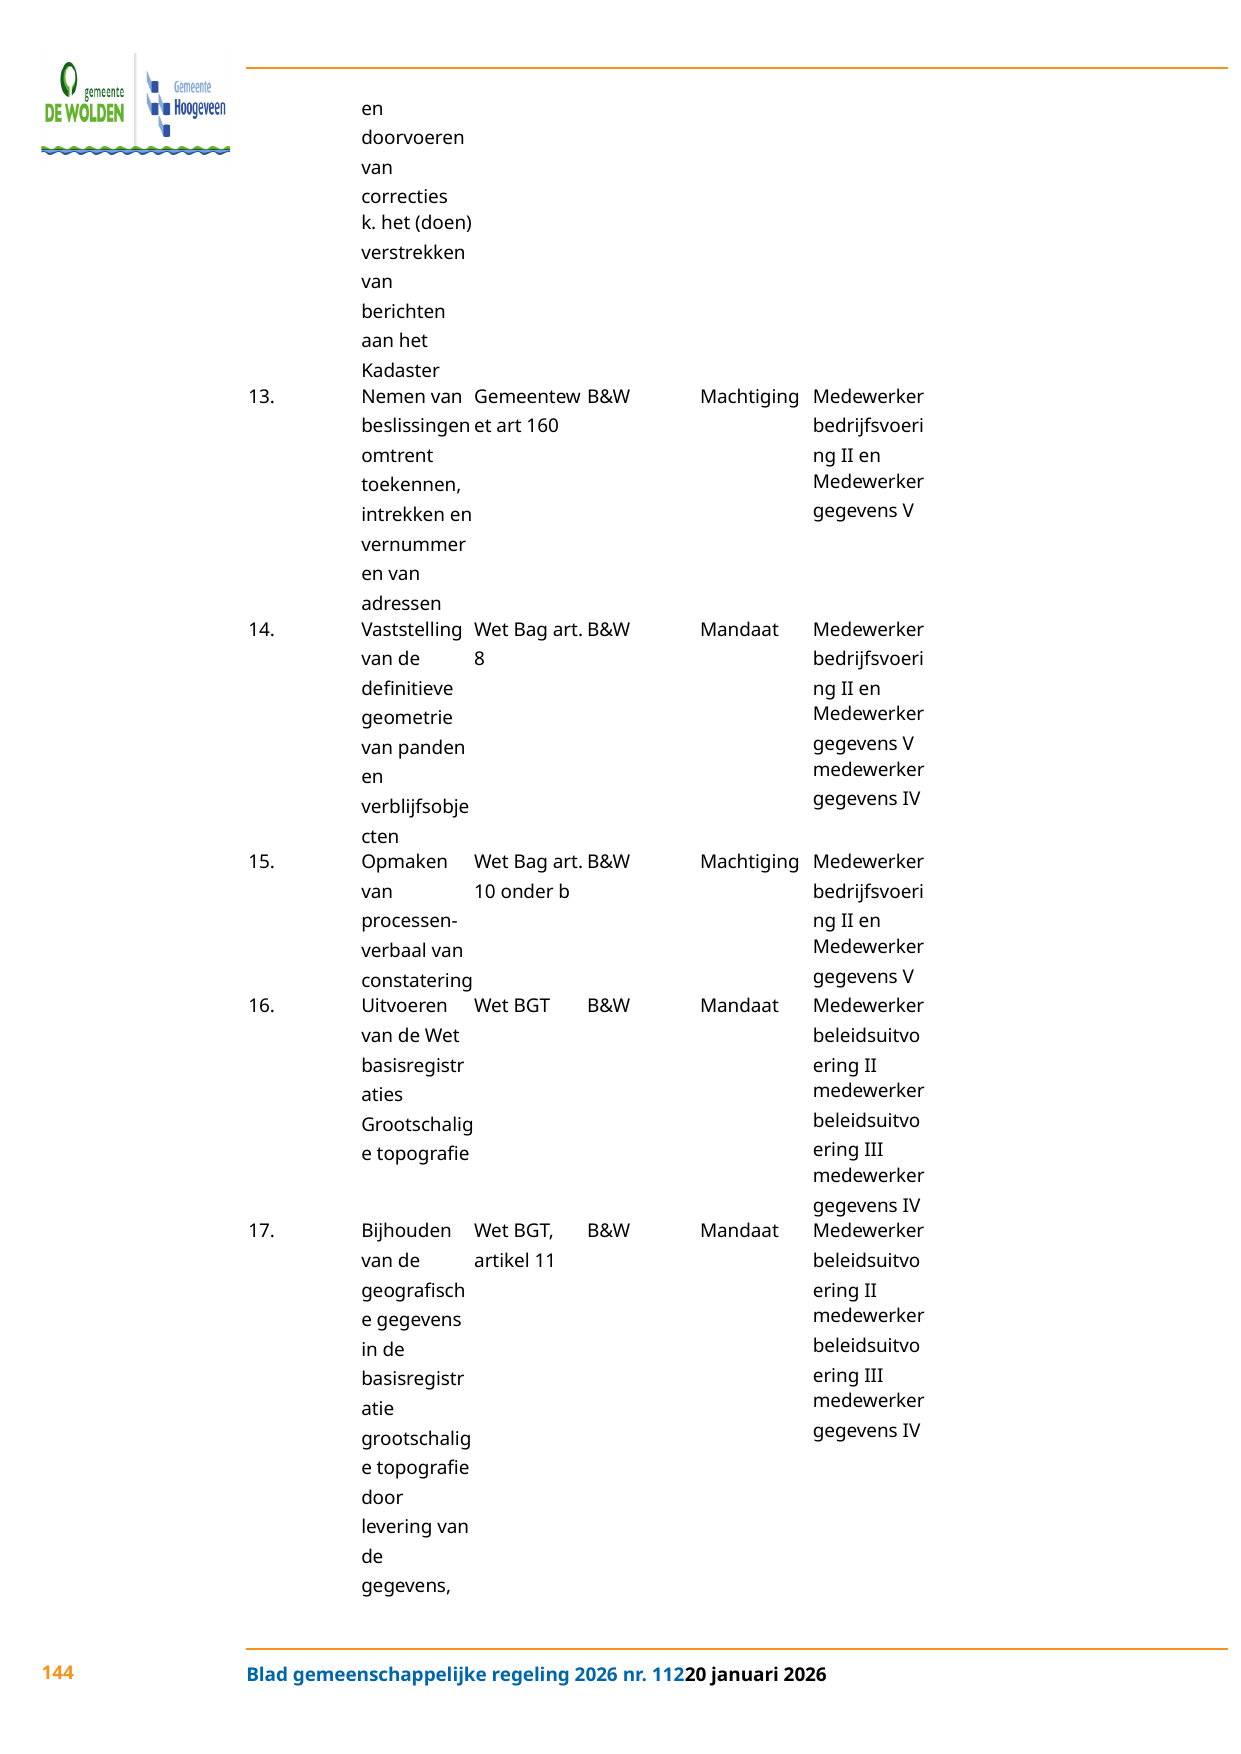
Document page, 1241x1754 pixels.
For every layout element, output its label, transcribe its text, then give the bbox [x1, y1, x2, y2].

table_cell Medewerker bedrijfsvoering II en [813, 383, 926, 468]
table_cell Vaststelling van de definitieve geometrie van panden en verblijfsobjecten [361, 616, 474, 848]
table_cell medewerker gegevens IV [813, 756, 926, 848]
table_cell B&W [587, 1218, 700, 1598]
table_cell medewerker beleidsuitvoering III [813, 1303, 926, 1387]
table_cell Uitvoeren van de Wet basisregistraties Grootschalige topografie [361, 993, 474, 1218]
table_cell en doorvoeren van correcties [361, 95, 474, 209]
table_cell Wet Bag art. 10 onder b [474, 849, 587, 993]
table_cell [587, 95, 700, 383]
table_cell medewerker gegevens IV [813, 1388, 926, 1598]
table_cell Bijhouden van de geografische gegevens in de basisregistratie grootschalige topografie door levering van de gegevens, [361, 1218, 474, 1598]
table_cell Medewerker bedrijfsvoering II en [813, 616, 926, 701]
table_cell [474, 95, 587, 383]
table_cell [926, 95, 1038, 383]
table_cell [926, 1218, 1038, 1598]
table_cell Medewerker gegevens V [813, 934, 926, 993]
table_cell medewerker beleidsuitvoering III [813, 1078, 926, 1162]
table_cell [926, 383, 1038, 616]
table_cell B&W [587, 849, 700, 993]
table_cell [926, 993, 1038, 1218]
table_cell 15. [248, 849, 361, 993]
table_cell k. het (doen) verstrekken van berichten aan het Kadaster [361, 209, 474, 383]
table_cell medewerker gegevens IV [813, 1163, 926, 1218]
table_cell Medewerker gegevens V [813, 468, 926, 616]
table_cell Medewerker beleidsuitvoering II [813, 993, 926, 1077]
table_cell Wet BGT [474, 993, 587, 1218]
table_cell [248, 95, 361, 383]
table_cell B&W [587, 383, 700, 616]
table_cell [813, 209, 926, 383]
table_cell Gemeentewet art 160 [474, 383, 587, 616]
table_cell 13. [248, 383, 361, 616]
table_cell Nemen van beslissingen omtrent toekennen, intrekken en vernummeren van adressen [361, 383, 474, 616]
table_cell Wet BGT, artikel 11 [474, 1218, 587, 1598]
table_cell Medewerker beleidsuitvoering II [813, 1218, 926, 1303]
table_cell Medewerker gegevens V [813, 701, 926, 756]
table_cell Medewerker bedrijfsvoering II en [813, 849, 926, 933]
table_cell Mandaat [700, 616, 813, 848]
table_cell Wet Bag art. 8 [474, 616, 587, 848]
table_cell 16. [248, 993, 361, 1218]
table_cell B&W [587, 616, 700, 848]
picture [41, 47, 231, 172]
table_cell Mandaat [700, 993, 813, 1218]
table_cell Machtiging [700, 849, 813, 993]
table_cell Machtiging [700, 383, 813, 616]
table_cell [926, 849, 1038, 993]
table_cell [926, 616, 1038, 848]
table_cell B&W [587, 993, 700, 1218]
table_cell 17. [248, 1218, 361, 1598]
table_cell [700, 95, 813, 383]
table_cell Opmaken van processen-verbaal van constatering [361, 849, 474, 993]
table_cell 14. [248, 616, 361, 848]
table_cell [813, 95, 926, 209]
table_cell Mandaat [700, 1218, 813, 1598]
